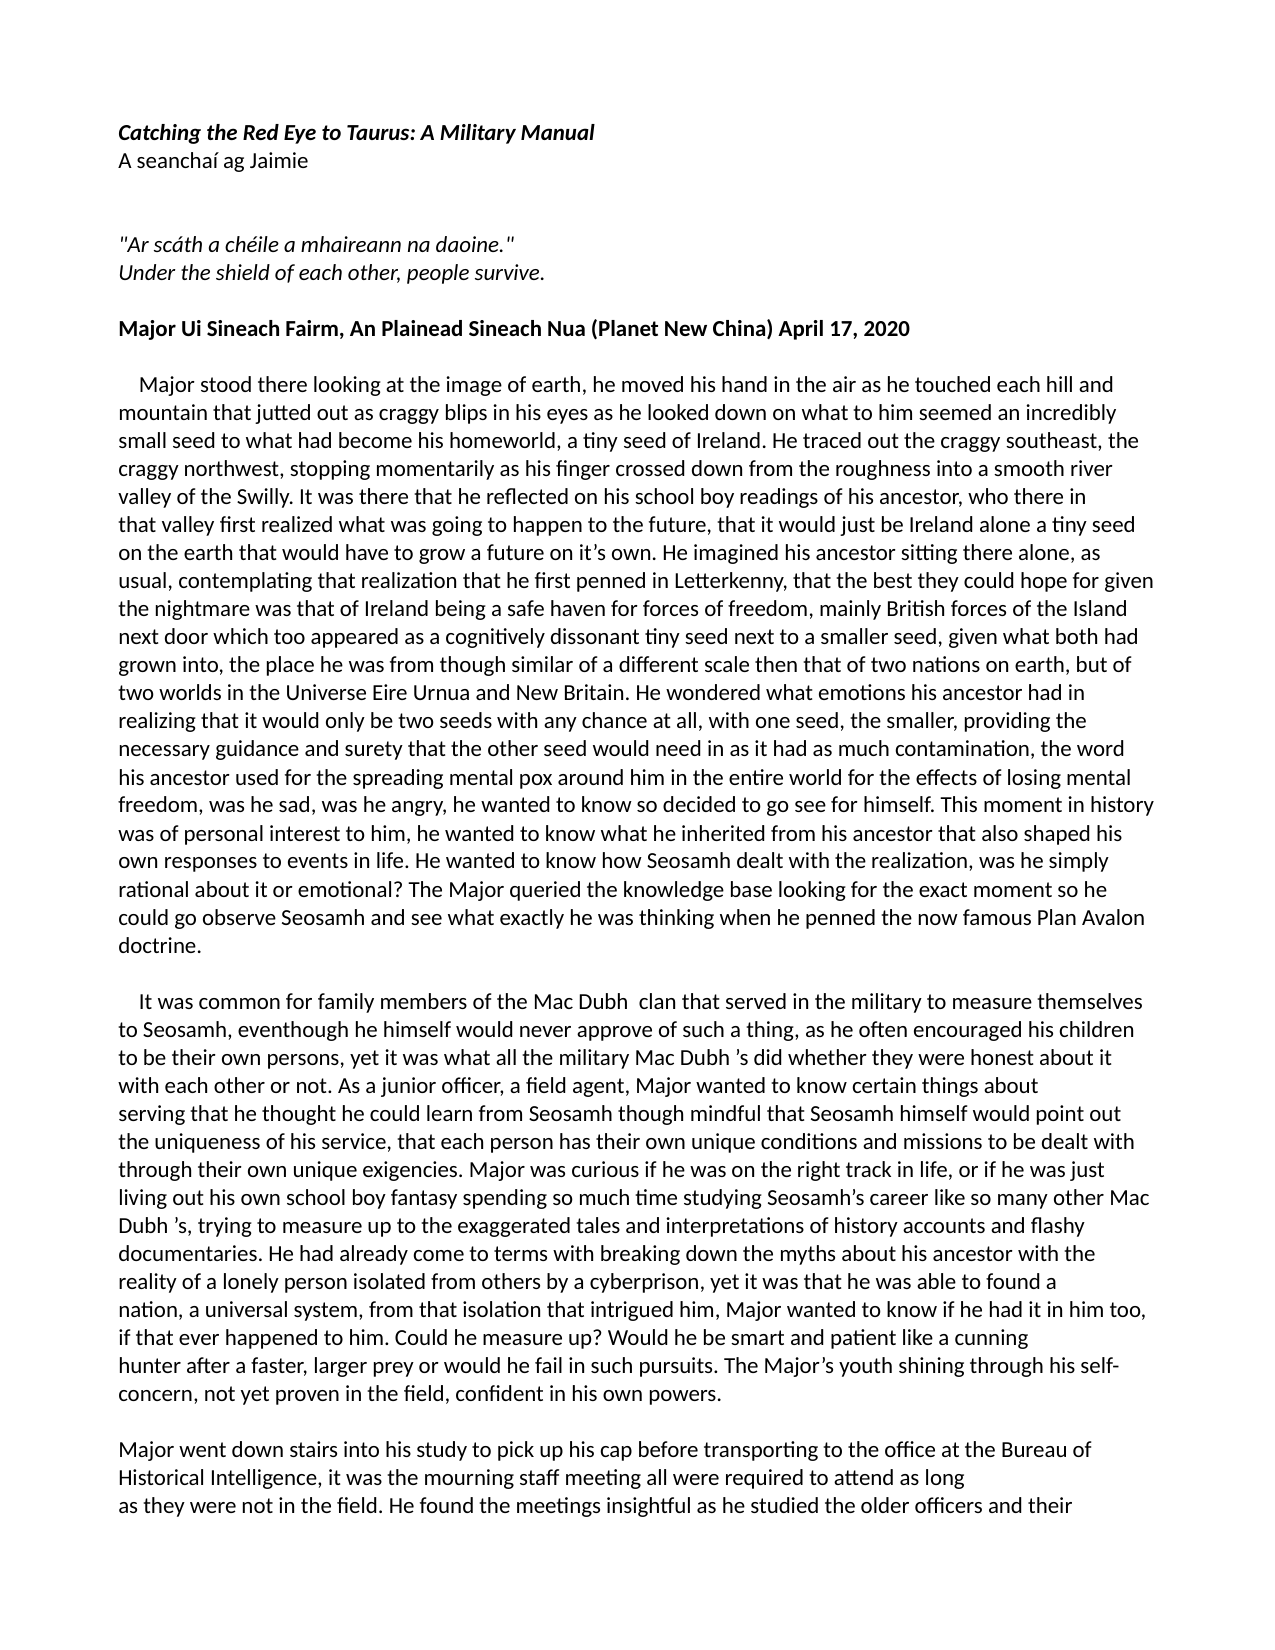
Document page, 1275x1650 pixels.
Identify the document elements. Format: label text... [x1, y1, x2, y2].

text Catching the Red Eye to Taurus: A Military Manual A seanchaí ag Jaimie "Ar scáth a chéile a mhaireann na daoine." Under the shield of each other, people survive. Major Ui Sineach Fairm, An Plainead Sineach Nua (Planet New China) April 17, 2020 [118, 118, 1157, 342]
text Major stood there looking at the image of earth, he moved his hand in the air as he touched each hill and mountain that jutted out as craggy blips in his eyes as he looked down on what to him seemed an incredibly small seed to what had become his homeworld, a tiny seed of Ireland. He traced out the craggy southeast, the craggy northwest, stopping momentarily as his finger crossed down from the roughness into a smooth river valley of the Swilly. It was there that he reflected on his school boy readings of his ancestor, who there in that valley first realized what was going to happen to the future, that it would just be Ireland alone a tiny seed on the earth that would have to grow a future on it’s own. He imagined his ancestor sitting there alone, as usual, contemplating that realization that he first penned in Letterkenny, that the best they could hope for given the nightmare was that of Ireland being a safe haven for forces of freedom, mainly British forces of the Island next door which too appeared as a cognitively dissonant tiny seed next to a smaller seed, given what both had grown into, the place he was from though similar of a different scale then that of two nations on earth, but of two worlds in the Universe Eire Urnua and New Britain. He wondered what emotions his ancestor had in realizing that it would only be two seeds with any chance at all, with one seed, the smaller, providing the necessary guidance and surety that the other seed would need in as it had as much contamination, the word his ancestor used for the spreading mental pox around him in the entire world for the effects of losing mental freedom, was he sad, was he angry, he wanted to know so decided to go see for himself. This moment in history was of personal interest to him, he wanted to know what he inherited from his ancestor that also shaped his own responses to events in life. He wanted to know how Seosamh dealt with the realization, was he simply rational about it or emotional? The Major queried the knowledge base looking for the exact moment so he could go observe Seosamh and see what exactly he was thinking when he penned the now famous Plan Avalon doctrine. It was common for family members of the Mac Dubh clan that served in the military to measure themselves to Seosamh, eventhough he himself would never approve of such a thing, as he often encouraged his children to be their own persons, yet it was what all the military Mac Dubh ’s did whether they were honest about it with each other or not. As a junior officer, a field agent, Major wanted to know certain things about serving that he thought he could learn from Seosamh though mindful that Seosamh himself would point out the uniqueness of his service, that each person has their own unique conditions and missions to be dealt with through their own unique exigencies. Major was curious if he was on the right track in life, or if he was just living out his own school boy fantasy spending so much time studying Seosamh’s career like so many other Mac Dubh ’s, trying to measure up to the exaggerated tales and interpretations of history accounts and flashy documentaries. He had already come to terms with breaking down the myths about his ancestor with the reality of a lonely person isolated from others by a cyberprison, yet it was that he was able to found a nation, a universal system, from that isolation that intrigued him, Major wanted to know if he had it in him too, if that ever happened to him. Could he measure up? Would he be smart and patient like a cunning hunter after a faster, larger prey or would he fail in such pursuits. The Major’s youth shining through his self-concern, not yet proven in the field, confident in his own powers. Major went down stairs into his study to pick up his cap before transporting to the office at the Bureau of Historical Intelligence, it was the mourning staff meeting all were required to attend as long as they were not in the field. He found the meetings insightful as he studied the older officers and their [118, 342, 1157, 1519]
